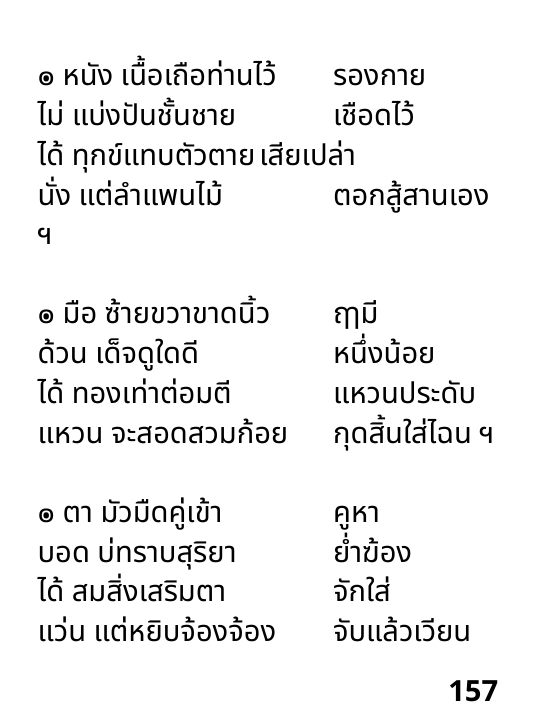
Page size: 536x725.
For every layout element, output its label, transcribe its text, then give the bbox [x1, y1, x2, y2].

text แว่น แต่หยิบจ้องจ้อง จับแล้วเวียน [37, 610, 498, 650]
text ด้วน เด็จดูใดดี หนึ่งน้อย [37, 332, 498, 372]
text ๏ หนัง เนื้อเถือท่านไว้ รองกาย [37, 55, 498, 94]
text ๏ มือ ซ้ายขวาขาดนิ้ว ฤๅมี [37, 293, 498, 332]
text ๏ ตา มัวมืดคู่เข้า คูหา [37, 491, 498, 531]
text ได้ ทุกข์แทบตัวตาย เสียเปล่า [37, 134, 498, 174]
text แหวน จะสอดสวมก้อย กุดสิ้นใส่ไฉน ฯ [37, 412, 498, 452]
text บอด บ่ทราบสุริยา ย่ำฆ้อง [37, 531, 498, 571]
text ได้ ทองเท่าต่อมตี แหวนประดับ [37, 372, 498, 412]
text ไม่ แบ่งปันชั้นชาย เชือดไว้ [37, 94, 498, 134]
text ได้ สมสิ่งเสริมตา จักใส่ [37, 571, 498, 610]
text นั่ง แต่ลำแพนไม้ ตอกสู้สานเอง ฯ [37, 174, 498, 253]
